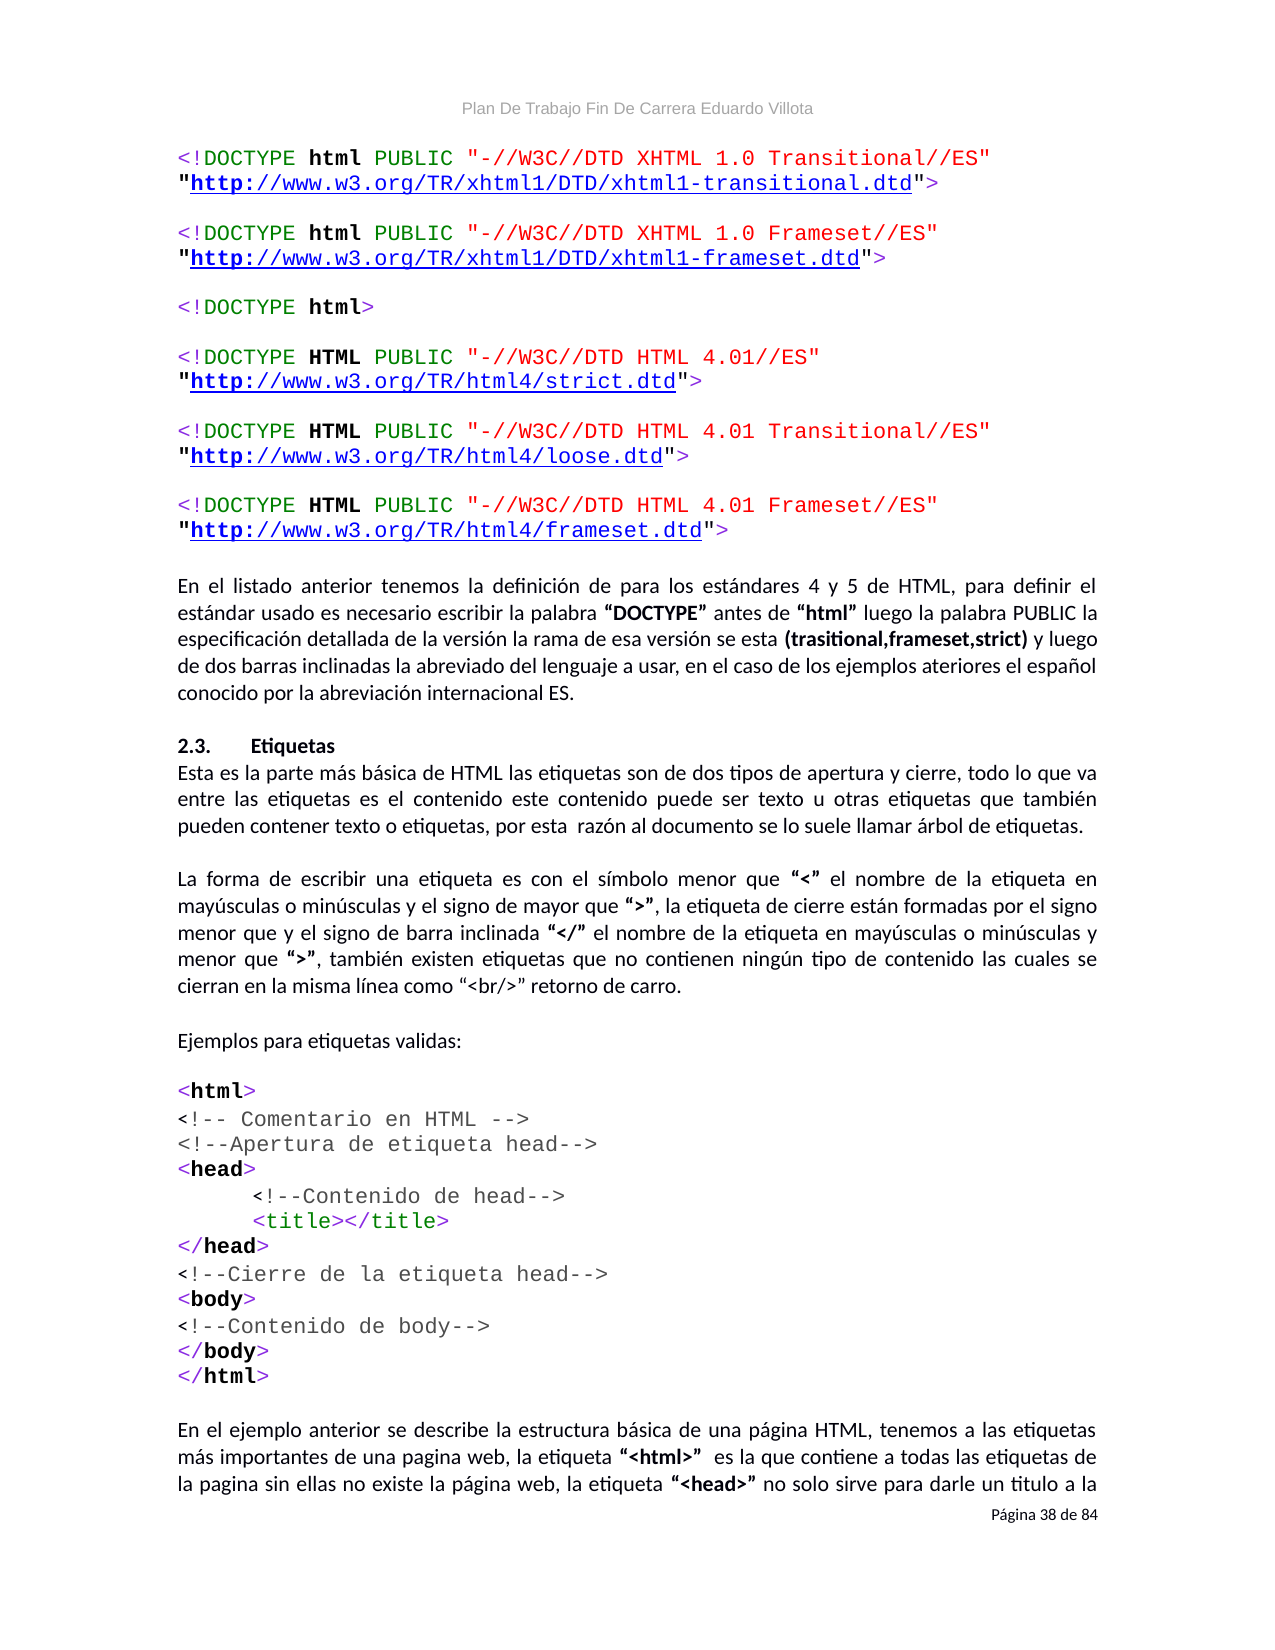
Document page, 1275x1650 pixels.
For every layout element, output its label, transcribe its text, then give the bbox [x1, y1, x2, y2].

text <!-- Comentario en HTML --> [177, 1105, 1098, 1133]
text En el listado anterior tenemos la definición de para los estándares 4 y 5 de HTML, para definir el estándar usado es necesario escribir la palabra “DOCTYPE” antes de “html” luego la palabra PUBLIC la especificación detallada de la versión la rama de esa versión se esta (trasitional,frameset,strict) y luego de dos barras inclinadas la abreviado del lenguaje a usar, en el caso de los ejemplos ateriores el español conocido por la abreviación internacional ES. [177, 572, 1098, 706]
text <body> [177, 1288, 1098, 1312]
list Etiquetas [177, 732, 1098, 759]
text <!DOCTYPE html PUBLIC "-//W3C//DTD XHTML 1.0 Transitional//ES" "http://www.w3.org/TR/xhtml1/DTD/xhtml1-transitional.dtd"> [177, 148, 1098, 197]
text <!DOCTYPE HTML PUBLIC "-//W3C//DTD HTML 4.01//ES" "http://www.w3.org/TR/html4/strict.dtd"> [177, 346, 1098, 396]
text <!DOCTYPE html> [177, 296, 1098, 321]
text </head> [177, 1235, 1098, 1260]
text En el ejemplo anterior se describe la estructura básica de una página HTML, tenemos a las etiquetas más importantes de una pagina web, la etiqueta “<html>” es la que contiene a todas las etiquetas de la pagina sin ellas no existe la página web, la etiqueta “<head>” no solo sirve para darle un titulo a la [177, 1417, 1098, 1497]
text "http://www.w3.org/TR/xhtml1/DTD/xhtml1-frameset.dtd"> [177, 247, 1098, 272]
text "http://www.w3.org/TR/html4/loose.dtd"> [177, 445, 1098, 470]
text <html> [177, 1080, 1098, 1105]
text <!--Cierre de la etiqueta head--> [177, 1260, 1098, 1288]
text La forma de escribir una etiqueta es con el símbolo menor que “<” el nombre de la etiqueta en mayúsculas o minúsculas y el signo de mayor que “>”, la etiqueta de cierre están formadas por el signo menor que y el signo de barra inclinada “</” el nombre de la etiqueta en mayúsculas o minúsculas y menor que “>”, también existen etiquetas que no contienen ningún tipo de contenido las cuales se cierran en la misma línea como “<br/>” retorno de carro. [177, 866, 1098, 999]
text </body> [177, 1340, 1098, 1365]
text <!--Contenido de head--> [177, 1182, 1098, 1210]
text Esta es la parte más básica de HTML las etiquetas son de dos tipos de apertura y cierre, todo lo que va entre las etiquetas es el contenido este contenido puede ser texto u otras etiquetas que también pueden contener texto o etiquetas, por esta razón al documento se lo suele llamar árbol de etiquetas. [177, 759, 1098, 839]
text <!DOCTYPE HTML PUBLIC "-//W3C//DTD HTML 4.01 Frameset//ES" "http://www.w3.org/TR/html4/frameset.dtd"> [177, 495, 1098, 544]
text <!--Apertura de etiqueta head--> [177, 1133, 1098, 1158]
text <!DOCTYPE html PUBLIC "-//W3C//DTD XHTML 1.0 Frameset//ES" [177, 222, 1098, 247]
text Ejemplos para etiquetas validas: [177, 1027, 1098, 1054]
text <title></title> [177, 1210, 1098, 1235]
text <!--Contenido de body--> [177, 1312, 1098, 1340]
text <head> [177, 1158, 1098, 1182]
text </html> [177, 1365, 1098, 1390]
text <!DOCTYPE HTML PUBLIC "-//W3C//DTD HTML 4.01 Transitional//ES" [177, 420, 1098, 445]
